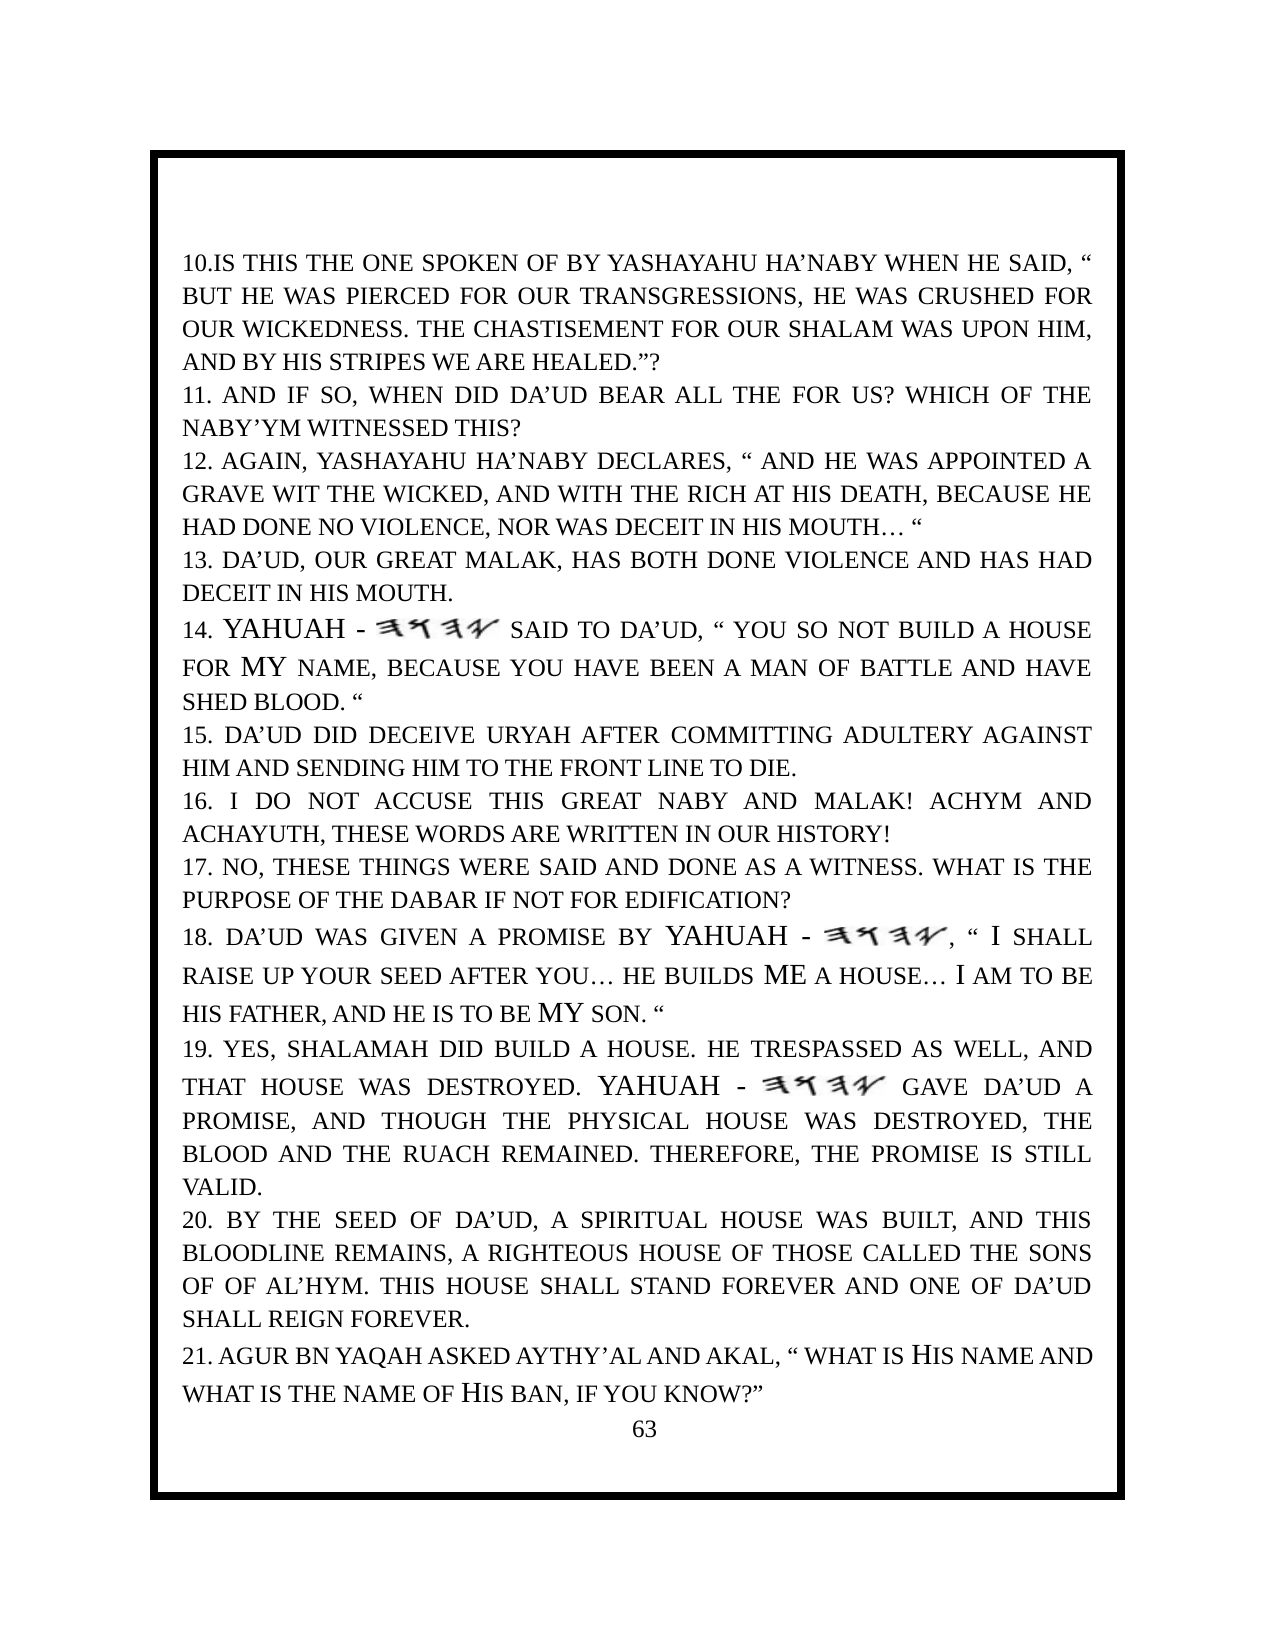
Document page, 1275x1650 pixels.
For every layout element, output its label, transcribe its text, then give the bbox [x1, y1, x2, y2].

text 17. NO, THESE THINGS WERE SAID AND DONE AS A WITNESS. WHAT IS THE PURPOSE OF THE DABAR IF NOT FOR EDIFICATION? [182, 852, 1093, 914]
text 63 [182, 1414, 1093, 1443]
text 19. YES, SHALAMAH DID BUILD A HOUSE. HE TRESPASSED AS WELL, AND THAT HOUSE WAS DESTROYED. YAHUAH - GAVE DA’UD A PROMISE, AND THOUGH THE PHYSICAL HOUSE WAS DESTROYED, THE BLOOD AND THE RUACH REMAINED. THEREFORE, THE PROMISE IS STILL VALID. [182, 1034, 1093, 1201]
text 15. DA’UD DID DECEIVE URYAH AFTER COMMITTING ADULTERY AGAINST HIM AND SENDING HIM TO THE FRONT LINE TO DIE. [182, 720, 1093, 782]
text 18. DA’UD WAS GIVEN A PROMISE BY YAHUAH - , “ I SHALL RAISE UP YOUR SEED AFTER YOU… HE BUILDS ME A HOUSE… I AM TO BE HIS FATHER, AND HE IS TO BE MY SON. “ [182, 918, 1093, 1029]
text 10.IS THIS THE ONE SPOKEN OF BY YASHAYAHU HA’NABY WHEN HE SAID, “ BUT HE WAS PIERCED FOR OUR TRANSGRESSIONS, HE WAS CRUSHED FOR OUR WICKEDNESS. THE CHASTISEMENT FOR OUR SHALAM WAS UPON HIM, AND BY HIS STRIPES WE ARE HEALED.”? [182, 248, 1093, 376]
text 14. YAHUAH - SAID TO DA’UD, “ YOU SO NOT BUILD A HOUSE FOR MY NAME, BECAUSE YOU HAVE BEEN A MAN OF BATTLE AND HAVE SHED BLOOD. “ [182, 611, 1093, 716]
text 20. BY THE SEED OF DA’UD, A SPIRITUAL HOUSE WAS BUILT, AND THIS BLOODLINE REMAINS, A RIGHTEOUS HOUSE OF THOSE CALLED THE SONS OF OF AL’HYM. THIS HOUSE SHALL STAND FOREVER AND ONE OF DA’UD SHALL REIGN FOREVER. [182, 1205, 1093, 1333]
text 13. DA’UD, OUR GREAT MALAK, HAS BOTH DONE VIOLENCE AND HAS HAD DECEIT IN HIS MOUTH. [182, 545, 1093, 607]
text 16. I DO NOT ACCUSE THIS GREAT NABY AND MALAK! ACHYM AND ACHAYUTH, THESE WORDS ARE WRITTEN IN OUR HISTORY! [182, 786, 1093, 848]
text 11. AND IF SO, WHEN DID DA’UD BEAR ALL THE FOR US? WHICH OF THE NABY’YM WITNESSED THIS? [182, 380, 1093, 442]
text 21. AGUR BN YAQAH ASKED AYTHY’AL AND AKAL, “ WHAT IS HIS NAME AND WHAT IS THE NAME OF HIS BAN, IF YOU KNOW?” [182, 1337, 1093, 1409]
text 12. AGAIN, YASHAYAHU HA’NABY DECLARES, “ AND HE WAS APPOINTED A GRAVE WIT THE WICKED, AND WITH THE RICH AT HIS DEATH, BECAUSE HE HAD DONE NO VIOLENCE, NOR WAS DECEIT IN HIS MOUTH… “ [182, 446, 1093, 541]
